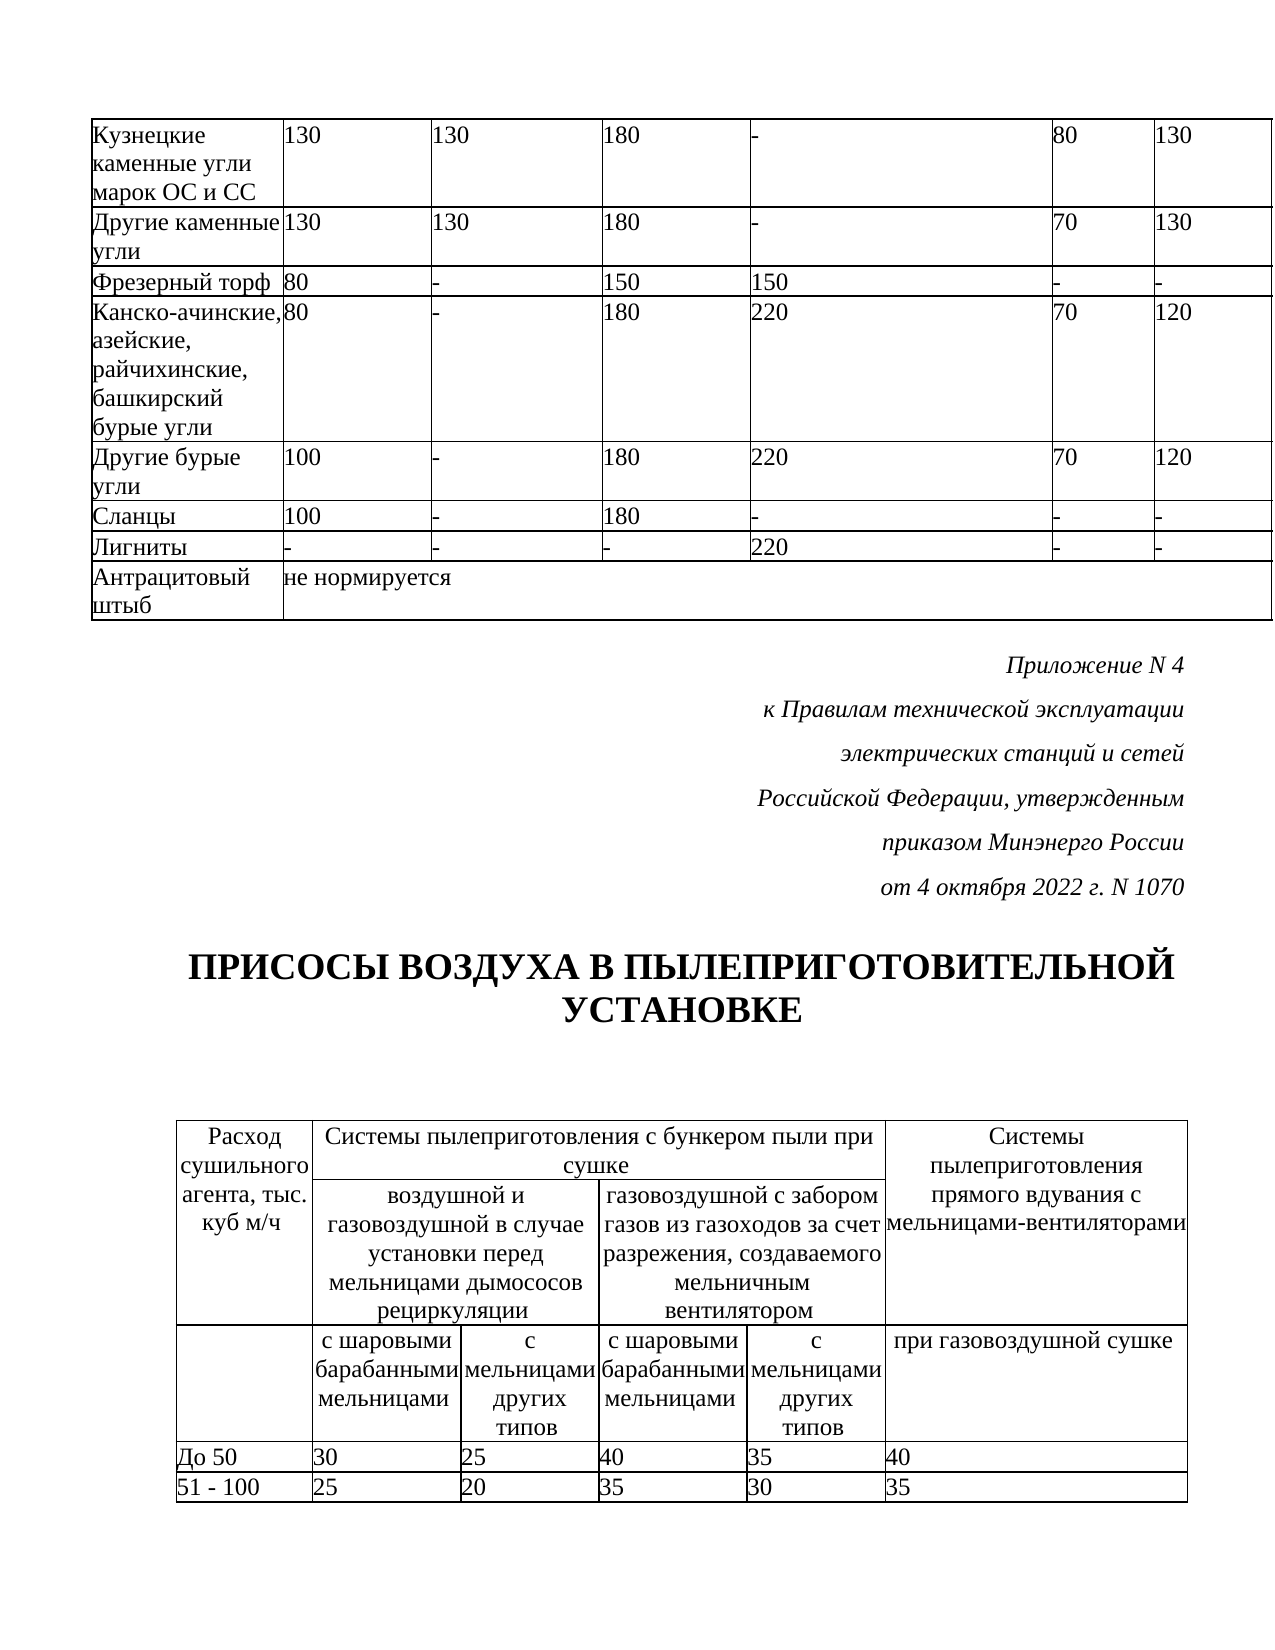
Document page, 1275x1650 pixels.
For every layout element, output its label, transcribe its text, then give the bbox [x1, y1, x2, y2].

table_cell при газовоздушной сушке [886, 1326, 1187, 1441]
table_cell 150 [751, 267, 1052, 295]
table_cell - [1155, 267, 1271, 295]
table_cell 150 [603, 267, 750, 295]
table_cell 130 [284, 120, 431, 206]
table_cell 25 [313, 1473, 460, 1501]
text Приложение N 4 [177, 650, 1186, 678]
table_cell 51 - 100 [177, 1473, 312, 1501]
table_cell - [751, 208, 1052, 265]
table_cell Антрацитовый штыб [93, 562, 283, 619]
table_cell - [1155, 532, 1271, 560]
table_cell - [603, 532, 750, 560]
table_header Системы пылеприготовления прямого вдувания с мельницами-вентиляторами [886, 1121, 1187, 1324]
table_cell 35 [600, 1473, 746, 1501]
table_cell с шаровыми барабанными мельницами [600, 1326, 746, 1441]
table_cell - [1053, 532, 1154, 560]
table_cell Другие каменные угли [93, 208, 283, 265]
table_cell - [432, 532, 602, 560]
table_cell 180 [603, 442, 750, 500]
table_cell 100 [284, 442, 431, 500]
text от 4 октября 2022 г. N 1070 [177, 872, 1186, 900]
text ПРИСОСЫ ВОЗДУХА В ПЫЛЕПРИГОТОВИТЕЛЬНОЙ УСТАНОВКЕ [177, 945, 1186, 1031]
table_cell 30 [313, 1442, 460, 1471]
table_cell Кузнецкие каменные угли марок ОС и СС [93, 120, 283, 206]
table_cell с шаровыми барабанными мельницами [313, 1326, 460, 1441]
table_header Системы пылеприготовления с бункером пыли при сушке [313, 1121, 885, 1179]
table_cell 220 [751, 442, 1052, 500]
table_header Расход сушильного агента, тыс. куб м/ч [177, 1121, 312, 1324]
text к Правилам технической эксплуатации [177, 694, 1186, 723]
table_cell 25 [462, 1442, 598, 1471]
table_cell 80 [1053, 120, 1154, 206]
table_cell 120 [1155, 297, 1271, 441]
table_cell 80 [284, 297, 431, 441]
table_cell газовоздушной с забором газов из газоходов за счет разрежения, создаваемого мельничным вентилятором [600, 1180, 885, 1324]
table_cell 130 [284, 208, 431, 265]
table_cell [177, 1326, 312, 1441]
table_cell не нормируется [284, 562, 1271, 619]
table_cell - [751, 120, 1052, 206]
table_cell До 50 [177, 1442, 312, 1471]
table_cell 180 [603, 501, 750, 530]
table_cell Канско-ачинские, азейские, райчихинские, башкирский бурые угли [93, 297, 283, 441]
table_cell - [284, 532, 431, 560]
table_cell - [1053, 501, 1154, 530]
table_cell 180 [603, 120, 750, 206]
table_cell 80 [284, 267, 431, 295]
table_cell 70 [1053, 208, 1154, 265]
table_cell 120 [1155, 442, 1271, 500]
table_cell Сланцы [93, 501, 283, 530]
table_cell 220 [751, 297, 1052, 441]
table_cell - [1155, 501, 1271, 530]
table_cell с мельницами других типов [462, 1326, 598, 1441]
table_cell - [432, 267, 602, 295]
text Российской Федерации, утвержденным [177, 783, 1186, 812]
table_cell 130 [1155, 120, 1271, 206]
table_cell воздушной и газовоздушной в случае установки перед мельницами дымососов рециркуляции [313, 1180, 598, 1324]
table_cell 180 [603, 208, 750, 265]
table_cell Фрезерный торф [93, 267, 283, 295]
table_cell 130 [432, 208, 602, 265]
table_cell 35 [886, 1473, 1187, 1501]
table_cell 30 [748, 1473, 885, 1501]
text приказом Минэнерго России [177, 827, 1186, 856]
table_cell 130 [432, 120, 602, 206]
table_cell 20 [462, 1473, 598, 1501]
table_cell 130 [1155, 208, 1271, 265]
table_cell 70 [1053, 442, 1154, 500]
table_cell 180 [603, 297, 750, 441]
table_cell Другие бурые угли [93, 442, 283, 500]
table_cell 220 [751, 532, 1052, 560]
table_cell Лигниты [93, 532, 283, 560]
table_cell 35 [748, 1442, 885, 1471]
table_cell с мельницами других типов [748, 1326, 885, 1441]
table_cell - [432, 297, 602, 441]
table_cell - [751, 501, 1052, 530]
table_cell 100 [284, 501, 431, 530]
table_cell 40 [886, 1442, 1187, 1471]
text электрических станций и сетей [177, 738, 1186, 767]
table_cell 70 [1053, 297, 1154, 441]
table_cell - [432, 501, 602, 530]
table_cell - [1053, 267, 1154, 295]
table_cell - [432, 442, 602, 500]
table_cell 40 [600, 1442, 746, 1471]
